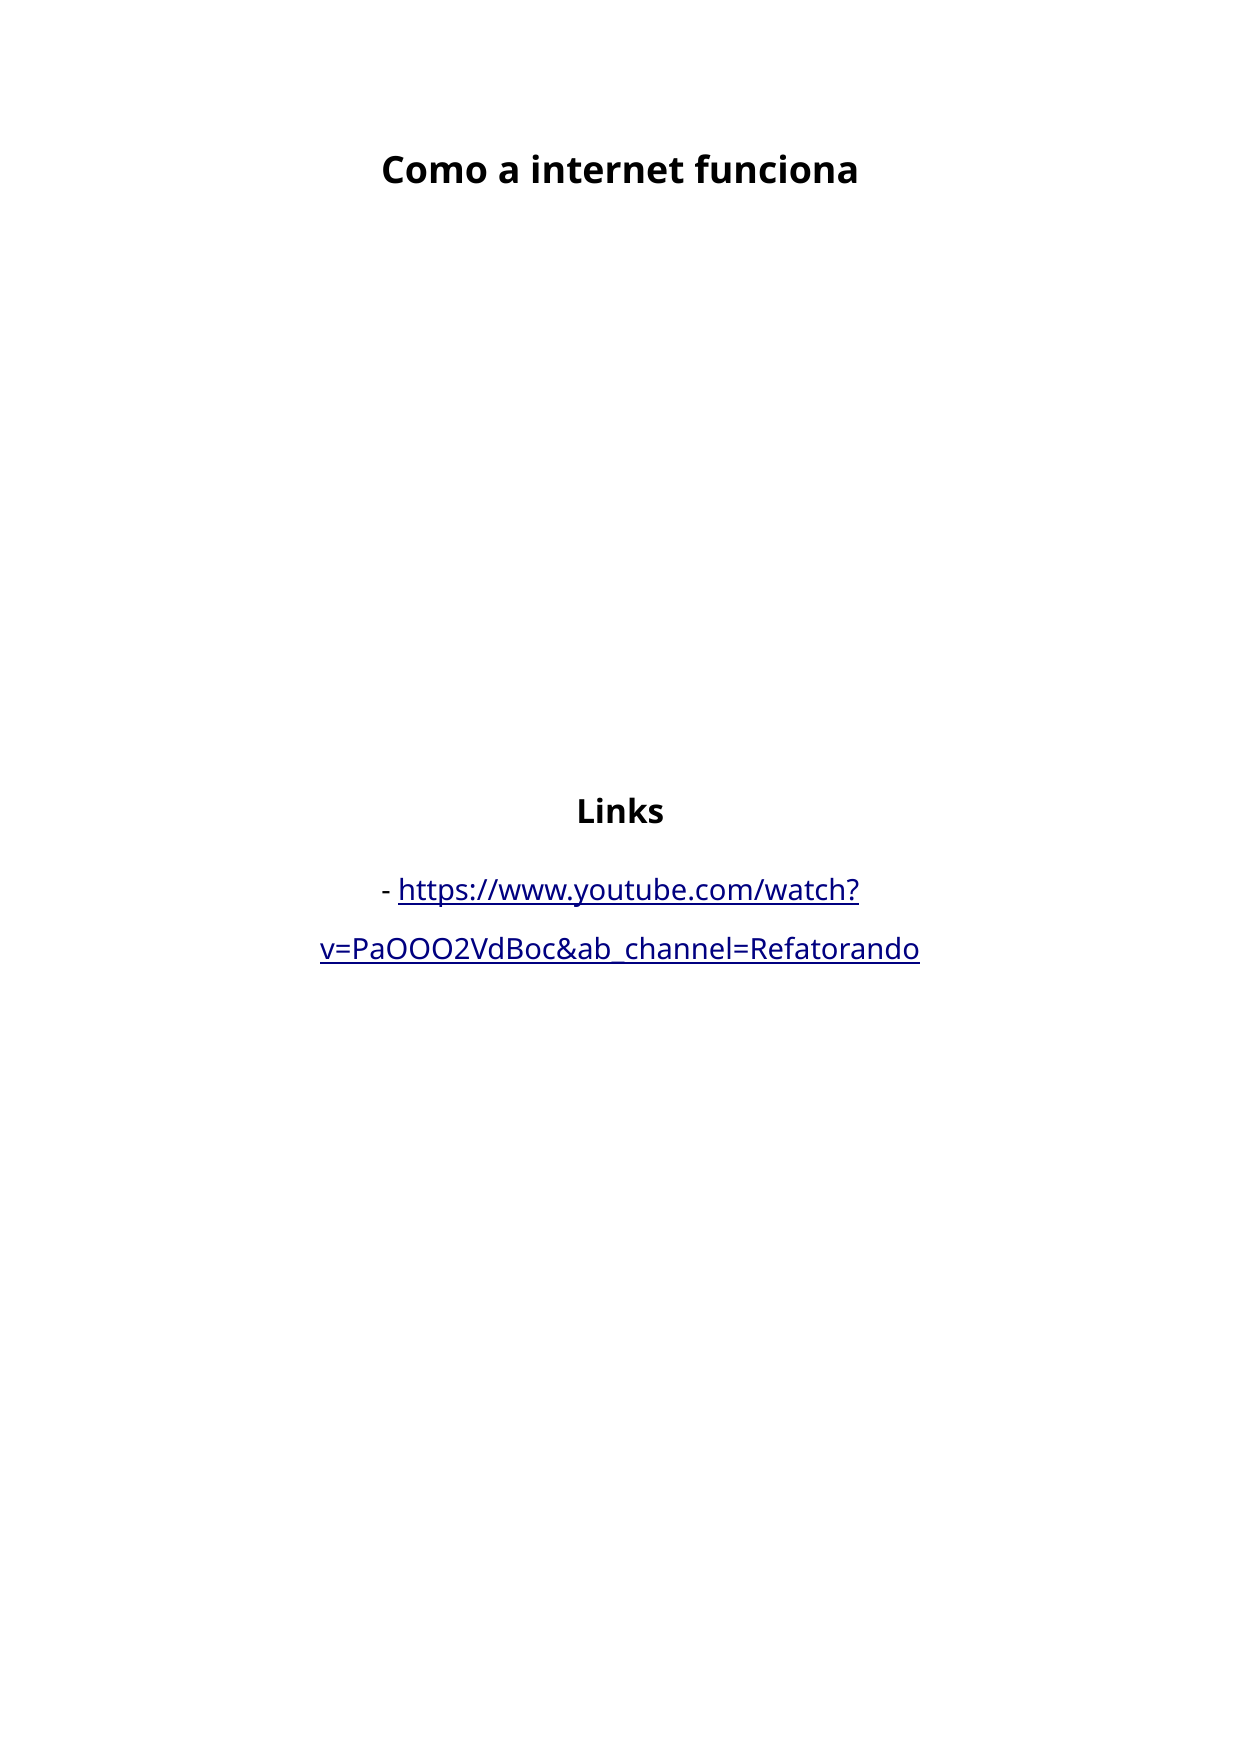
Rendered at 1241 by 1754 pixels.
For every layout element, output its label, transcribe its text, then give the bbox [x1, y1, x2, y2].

text - https://www.youtube.com/watch?v=PaOOO2VdBoc&ab_channel=Refatorando [118, 869, 1122, 968]
subtitle Links [118, 788, 1122, 834]
subtitle Como a internet funciona [118, 143, 1122, 194]
